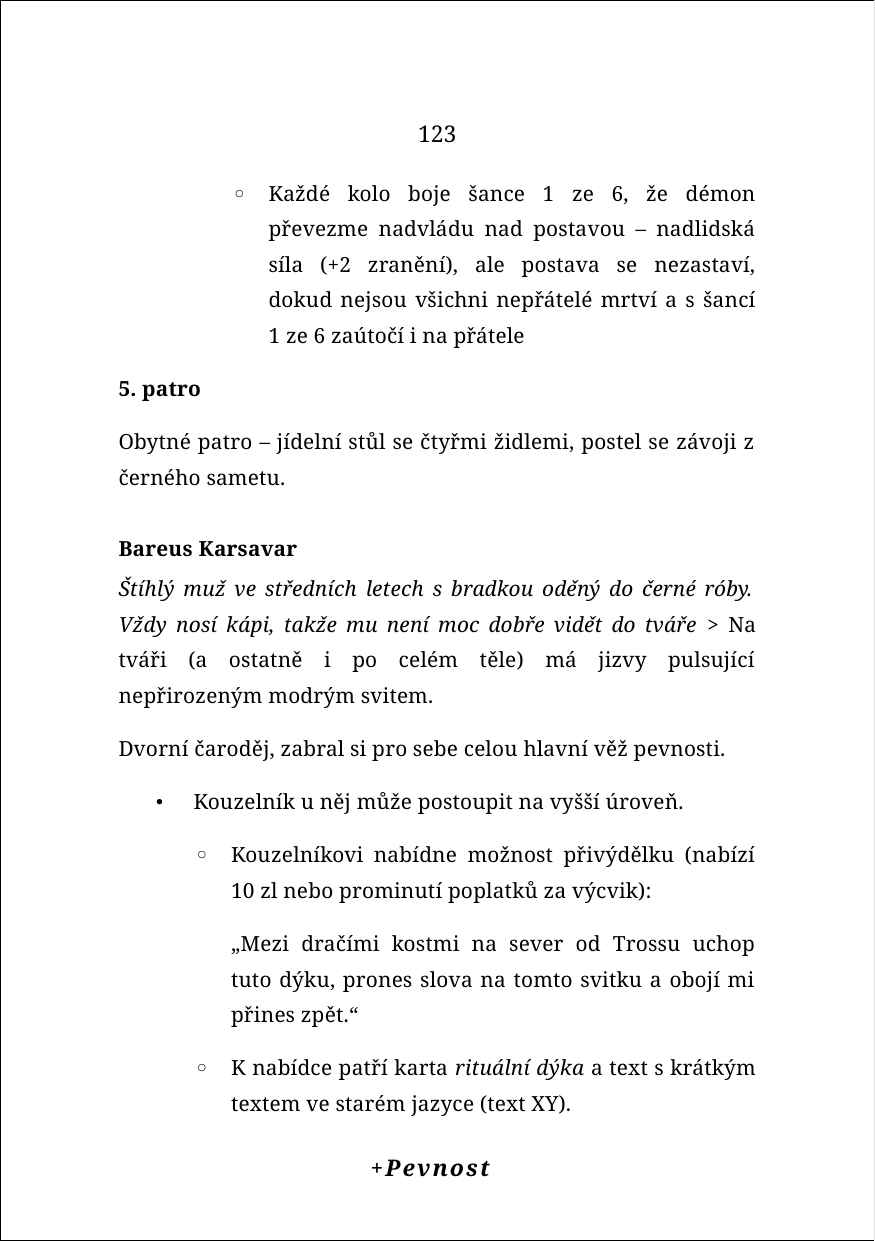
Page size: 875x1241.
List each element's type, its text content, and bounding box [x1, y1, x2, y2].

list Každé kolo boje šance 1 ze 6, že démon převezme nadvládu nad postavou – nadlidská síla (+2 zranění), ale postava se nezastaví, dokud nejsou všichni nepřátelé mrtví a s šancí 1 ze 6 zaútočí i na přátele [231, 179, 756, 349]
subtitle Bareus Karsavar [118, 534, 756, 562]
list Kouzelníkovi nabídne možnost přivýdělku (nabízí 10 zl nebo prominutí poplatků za výcvik): [193, 840, 756, 904]
list „Mezi dračími kostmi na sever od Trossu uchop tuto dýku, prones slova na tomto svitku a obojí mi přines zpět.“ [193, 929, 756, 1029]
text Dvorní čaroděj, zabral si pro sebe celou hlavní věž pevnosti. [118, 734, 756, 762]
text Obytné patro – jídelní stůl se čtyřmi židlemi, postel se závoji z černého sametu. [118, 427, 756, 491]
text Štíhlý muž ve středních letech s bradkou oděný do černé róby. Vždy nosí kápi, takže mu není moc dobře vidět do tváře > Na tváři (a ostatně i po celém těle) má jizvy pulsující nepřirozeným modrým svitem. [118, 574, 756, 709]
list K nabídce patří karta rituální dýka a text s krátkým textem ve starém jazyce (text XY). [193, 1053, 756, 1117]
list Kouzelník u něj může postoupit na vyšší úroveň. [156, 787, 756, 816]
text 5. patro [118, 374, 756, 403]
